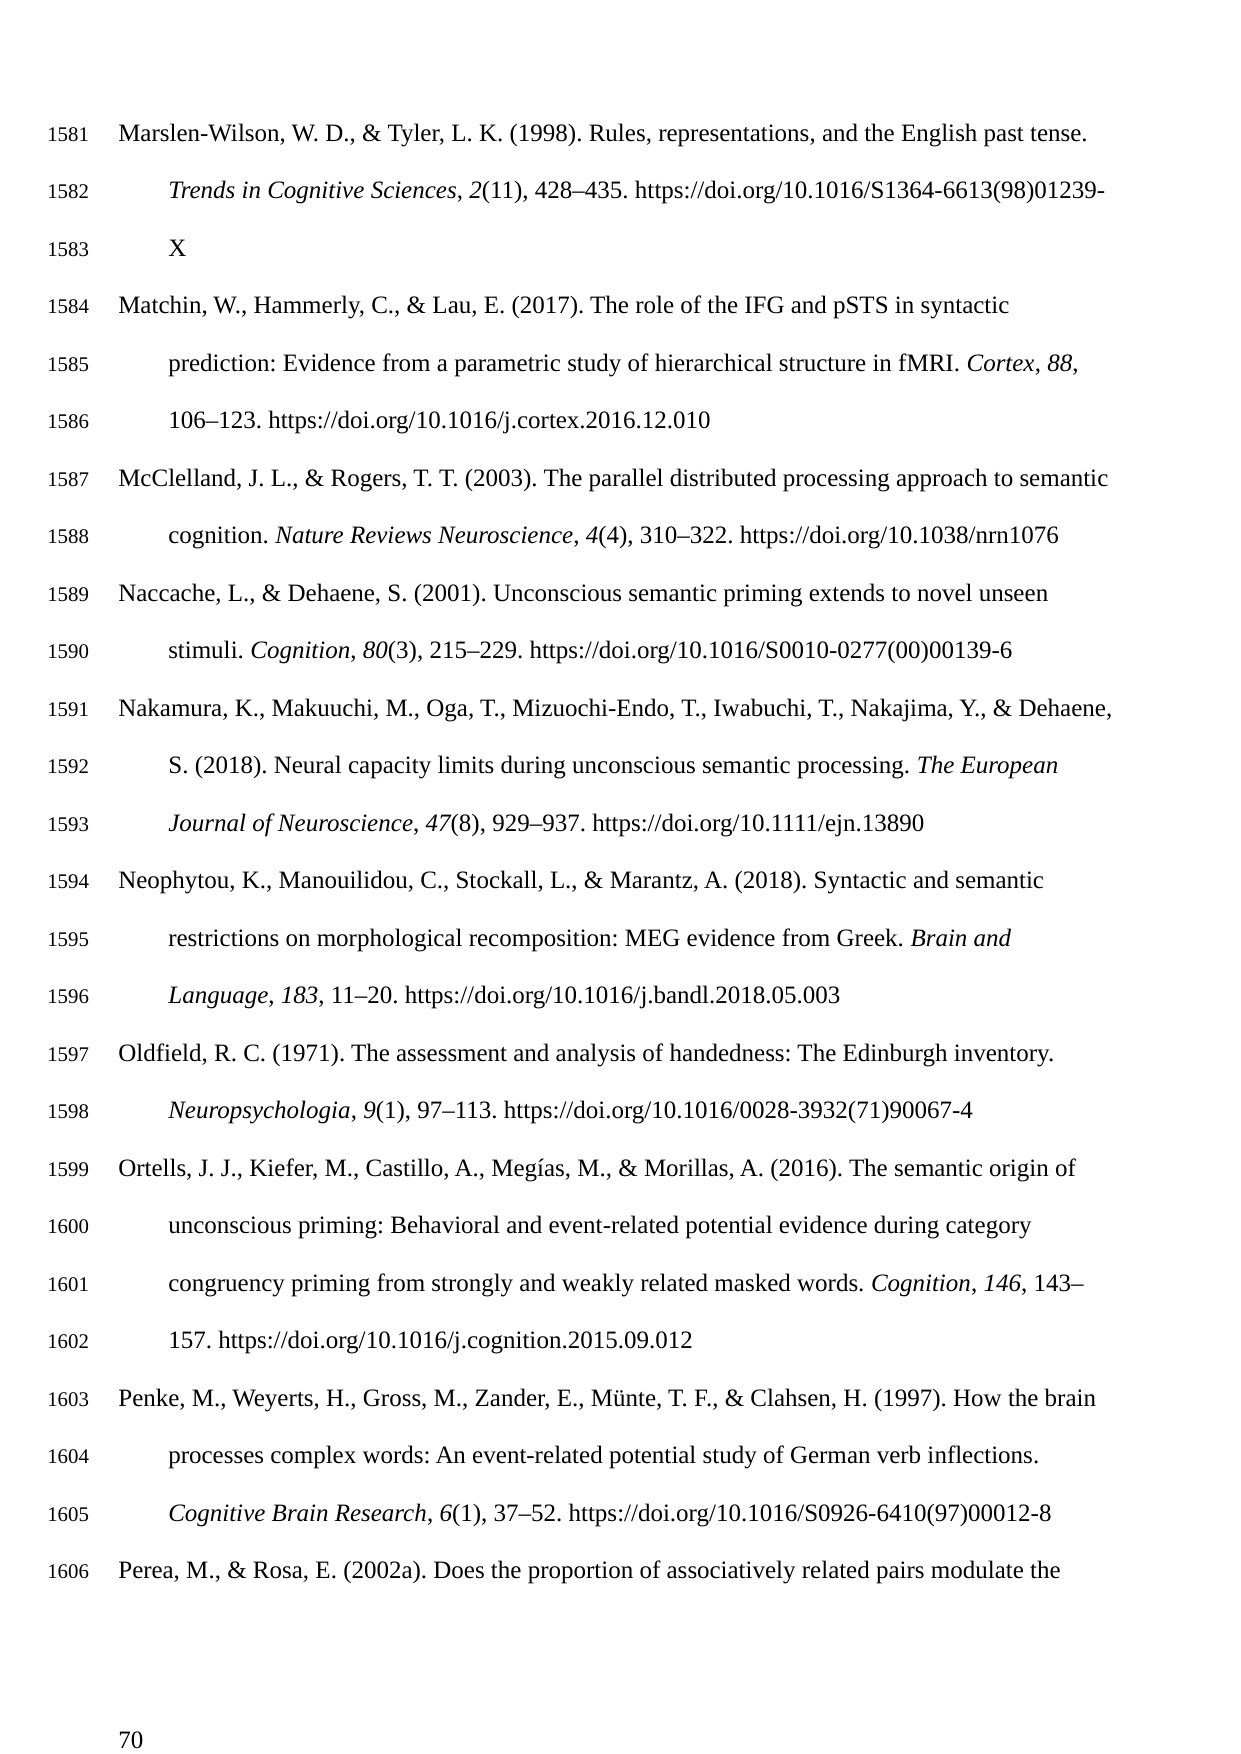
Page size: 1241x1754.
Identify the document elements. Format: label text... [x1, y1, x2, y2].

text McClelland, J. L., & Rogers, T. T. (2003). The parallel distributed processing approach to semantic cognition. Nature Reviews Neuroscience, 4(4), 310–322. https://doi.org/10.1038/nrn1076 [118, 463, 1122, 549]
text Marslen-Wilson, W. D., & Tyler, L. K. (1998). Rules, representations, and the English past tense. Trends in Cognitive Sciences, 2(11), 428–435. https://doi.org/10.1016/S1364-6613(98)01239-X [118, 118, 1122, 262]
text Ortells, J. J., Kiefer, M., Castillo, A., Megías, M., & Morillas, A. (2016). The semantic origin of unconscious priming: Behavioral and event-related potential evidence during category congruency priming from strongly and weakly related masked words. Cognition, 146, 143–157. https://doi.org/10.1016/j.cognition.2015.09.012 [118, 1153, 1122, 1354]
text Nakamura, K., Makuuchi, M., Oga, T., Mizuochi-Endo, T., Iwabuchi, T., Nakajima, Y., & Dehaene, S. (2018). Neural capacity limits during unconscious semantic processing. The European Journal of Neuroscience, 47(8), 929–937. https://doi.org/10.1111/ejn.13890 [118, 693, 1122, 837]
text Neophytou, K., Manouilidou, C., Stockall, L., & Marantz, A. (2018). Syntactic and semantic restrictions on morphological recomposition: MEG evidence from Greek. Brain and Language, 183, 11–20. https://doi.org/10.1016/j.bandl.2018.05.003 [118, 866, 1122, 1009]
text Penke, M., Weyerts, H., Gross, M., Zander, E., Münte, T. F., & Clahsen, H. (1997). How the brain processes complex words: An event-related potential study of German verb inflections. Cognitive Brain Research, 6(1), 37–52. https://doi.org/10.1016/S0926-6410(97)00012-8 [118, 1383, 1122, 1527]
text Naccache, L., & Dehaene, S. (2001). Unconscious semantic priming extends to novel unseen stimuli. Cognition, 80(3), 215–229. https://doi.org/10.1016/S0010-0277(00)00139-6 [118, 578, 1122, 664]
text Oldfield, R. C. (1971). The assessment and analysis of handedness: The Edinburgh inventory. Neuropsychologia, 9(1), 97–113. https://doi.org/10.1016/0028-3932(71)90067-4 [118, 1038, 1122, 1124]
text Matchin, W., Hammerly, C., & Lau, E. (2017). The role of the IFG and pSTS in syntactic prediction: Evidence from a parametric study of hierarchical structure in fMRI. Cortex, 88, 106–123. https://doi.org/10.1016/j.cortex.2016.12.010 [118, 291, 1122, 434]
text Perea, M., & Rosa, E. (2002a). Does the proportion of associatively related pairs modulate the [118, 1556, 1122, 1584]
